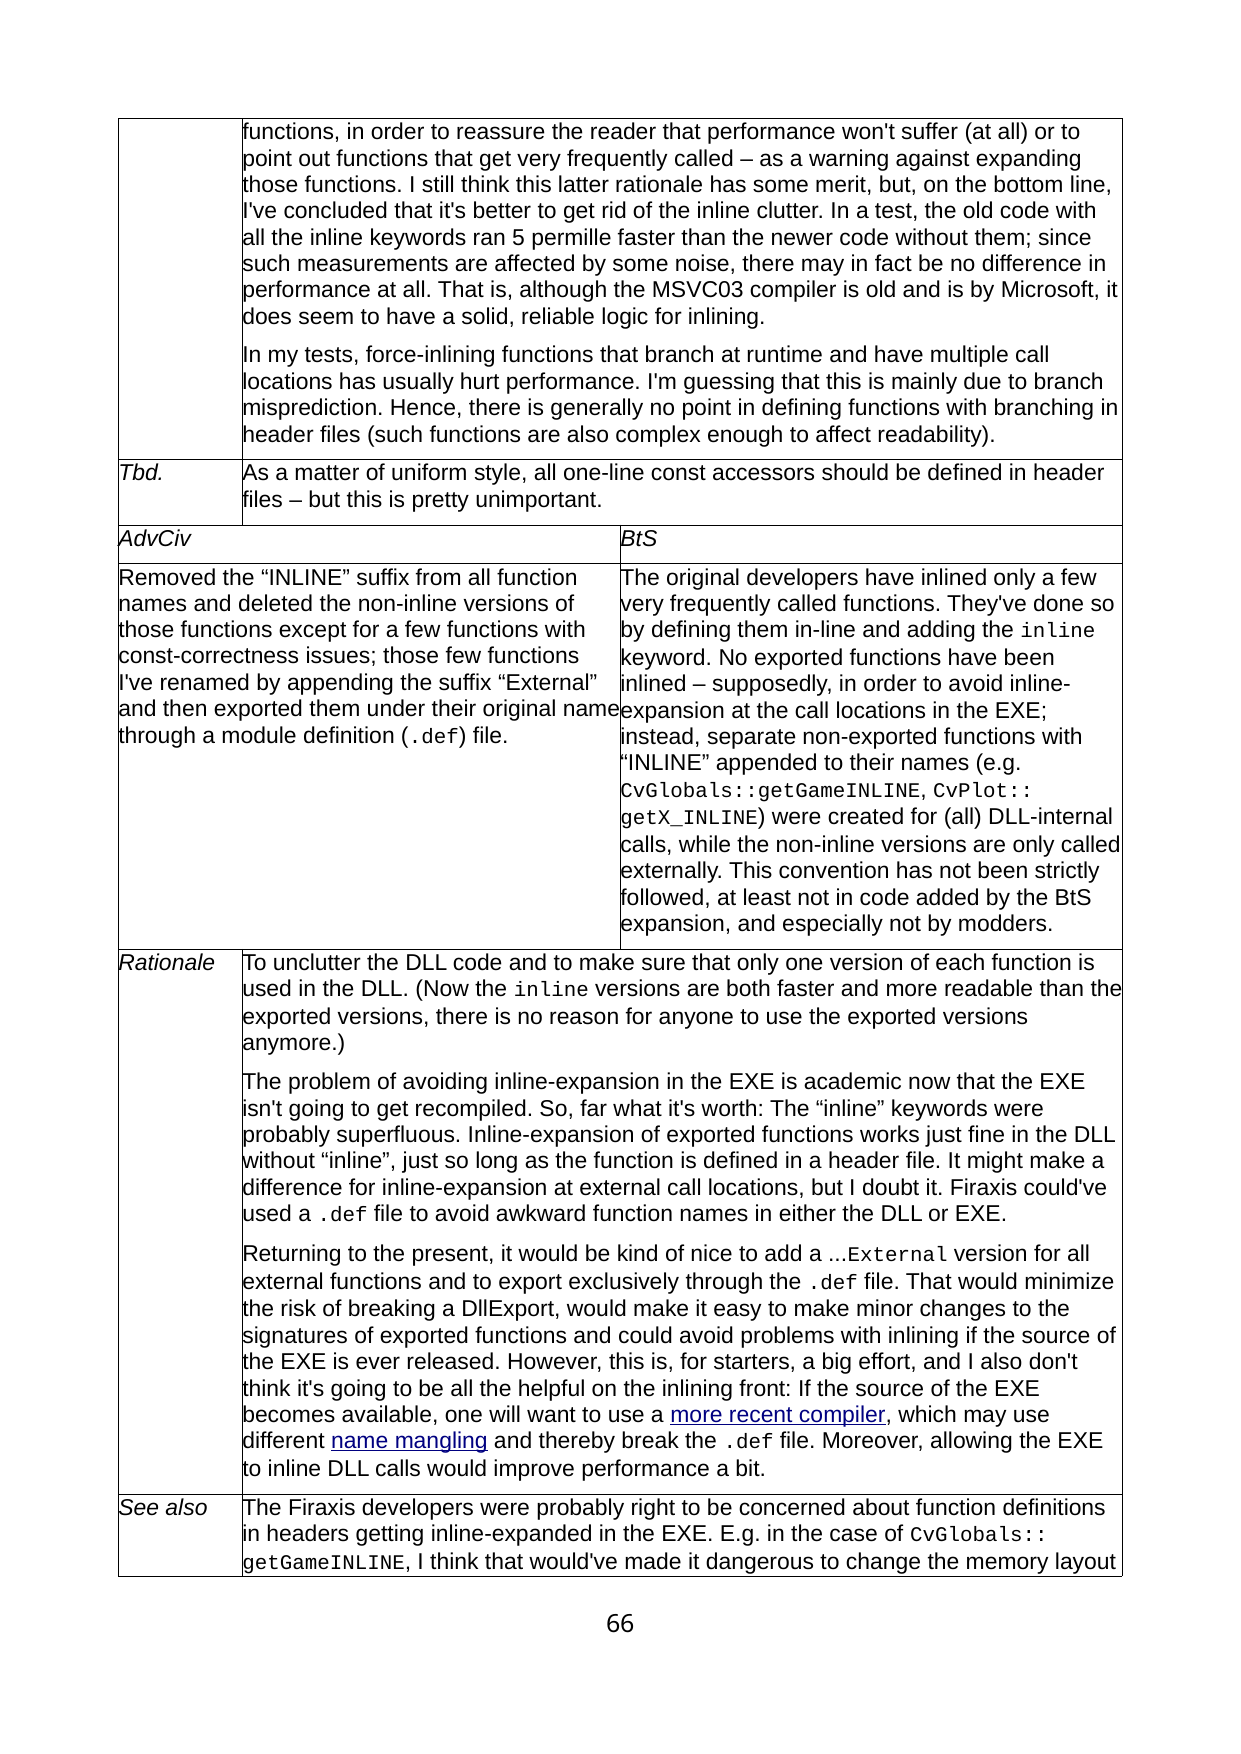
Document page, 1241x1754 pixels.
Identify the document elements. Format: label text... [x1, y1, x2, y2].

table_cell The original developers have inlined only a few very frequently called functions. They've done so by defining them in-line and adding the inline keyword. No exported functions have been inlined – supposedly, in order to avoid inline-expansion at the call locations in the EXE; instead, separate non-exported functions with “INLINE” appended to their names (e.g. CvGlobals::getGameINLINE, CvPlot:: getX_INLINE) were created for (all) DLL-internal calls, while the non-inline versions are only called externally. This convention has not been strictly followed, at least not in code added by the BtS expansion, and especially not by modders. [621, 564, 1122, 949]
table_cell To unclutter the DLL code and to make sure that only one version of each function is used in the DLL. (Now the inline versions are both faster and more readable than the exported versions, there is no reason for anyone to use the exported versions anymore.) The problem of avoiding inline-expansion in the EXE is academic now that the EXE isn't going to get recompiled. So, far what it's worth: The “inline” keywords were probably superfluous. Inline-expansion of exported functions works just fine in the DLL without “inline”, just so long as the function is defined in a header file. It might make a difference for inline-expansion at external call locations, but I doubt it. Firaxis could've used a .def file to avoid awkward function names in either the DLL or EXE. Returning to the present, it would be kind of nice to add a ...External version for all external functions and to export exclusively through the .def file. That would minimize the risk of breaking a DllExport, would make it easy to make minor changes to the signatures of exported functions and could avoid problems with inlining if the source of the EXE is ever released. However, this is, for starters, a big effort, and I also don't think it's going to be all the helpful on the inlining front: If the source of the EXE becomes available, one will want to use a more recent compiler, which may use different name mangling and thereby break the .def file. Moreover, allowing the EXE to inline DLL calls would improve performance a bit. [243, 950, 1122, 1494]
table_cell AdvCiv [119, 526, 620, 563]
table_cell BtS [621, 526, 1122, 563]
table_cell [119, 119, 242, 459]
table_cell Removed the “INLINE” suffix from all function names and deleted the non-inline versions of those functions except for a few functions with const-correctness issues; those few functions I've renamed by appending the suffix “External” and then exported them under their original name through a module definition (.def) file. [119, 564, 620, 949]
table_cell The Firaxis developers were probably right to be concerned about function definitions in headers getting inline-expanded in the EXE. E.g. in the case of CvGlobals:: getGameINLINE, I think that would've made it dangerous to change the memory layout [243, 1495, 1122, 1576]
table_cell functions, in order to reassure the reader that performance won't suffer (at all) or to point out functions that get very frequently called – as a warning against expanding those functions. I still think this latter rationale has some merit, but, on the bottom line, I've concluded that it's better to get rid of the inline clutter. In a test, the old code with all the inline keywords ran 5 permille faster than the newer code without them; since such measurements are affected by some noise, there may in fact be no difference in performance at all. That is, although the MSVC03 compiler is old and is by Microsoft, it does seem to have a solid, reliable logic for inlining. In my tests, force-inlining functions that branch at runtime and have multiple call locations has usually hurt performance. I'm guessing that this is mainly due to branch misprediction. Hence, there is generally no point in defining functions with branching in header files (such functions are also complex enough to affect readability). [243, 119, 1122, 459]
table_cell See also [119, 1495, 242, 1576]
table_cell As a matter of uniform style, all one-line const accessors should be defined in header files – but this is pretty unimportant. [243, 460, 1122, 524]
table_cell Rationale [119, 950, 242, 1494]
table_cell Tbd. [119, 460, 242, 524]
